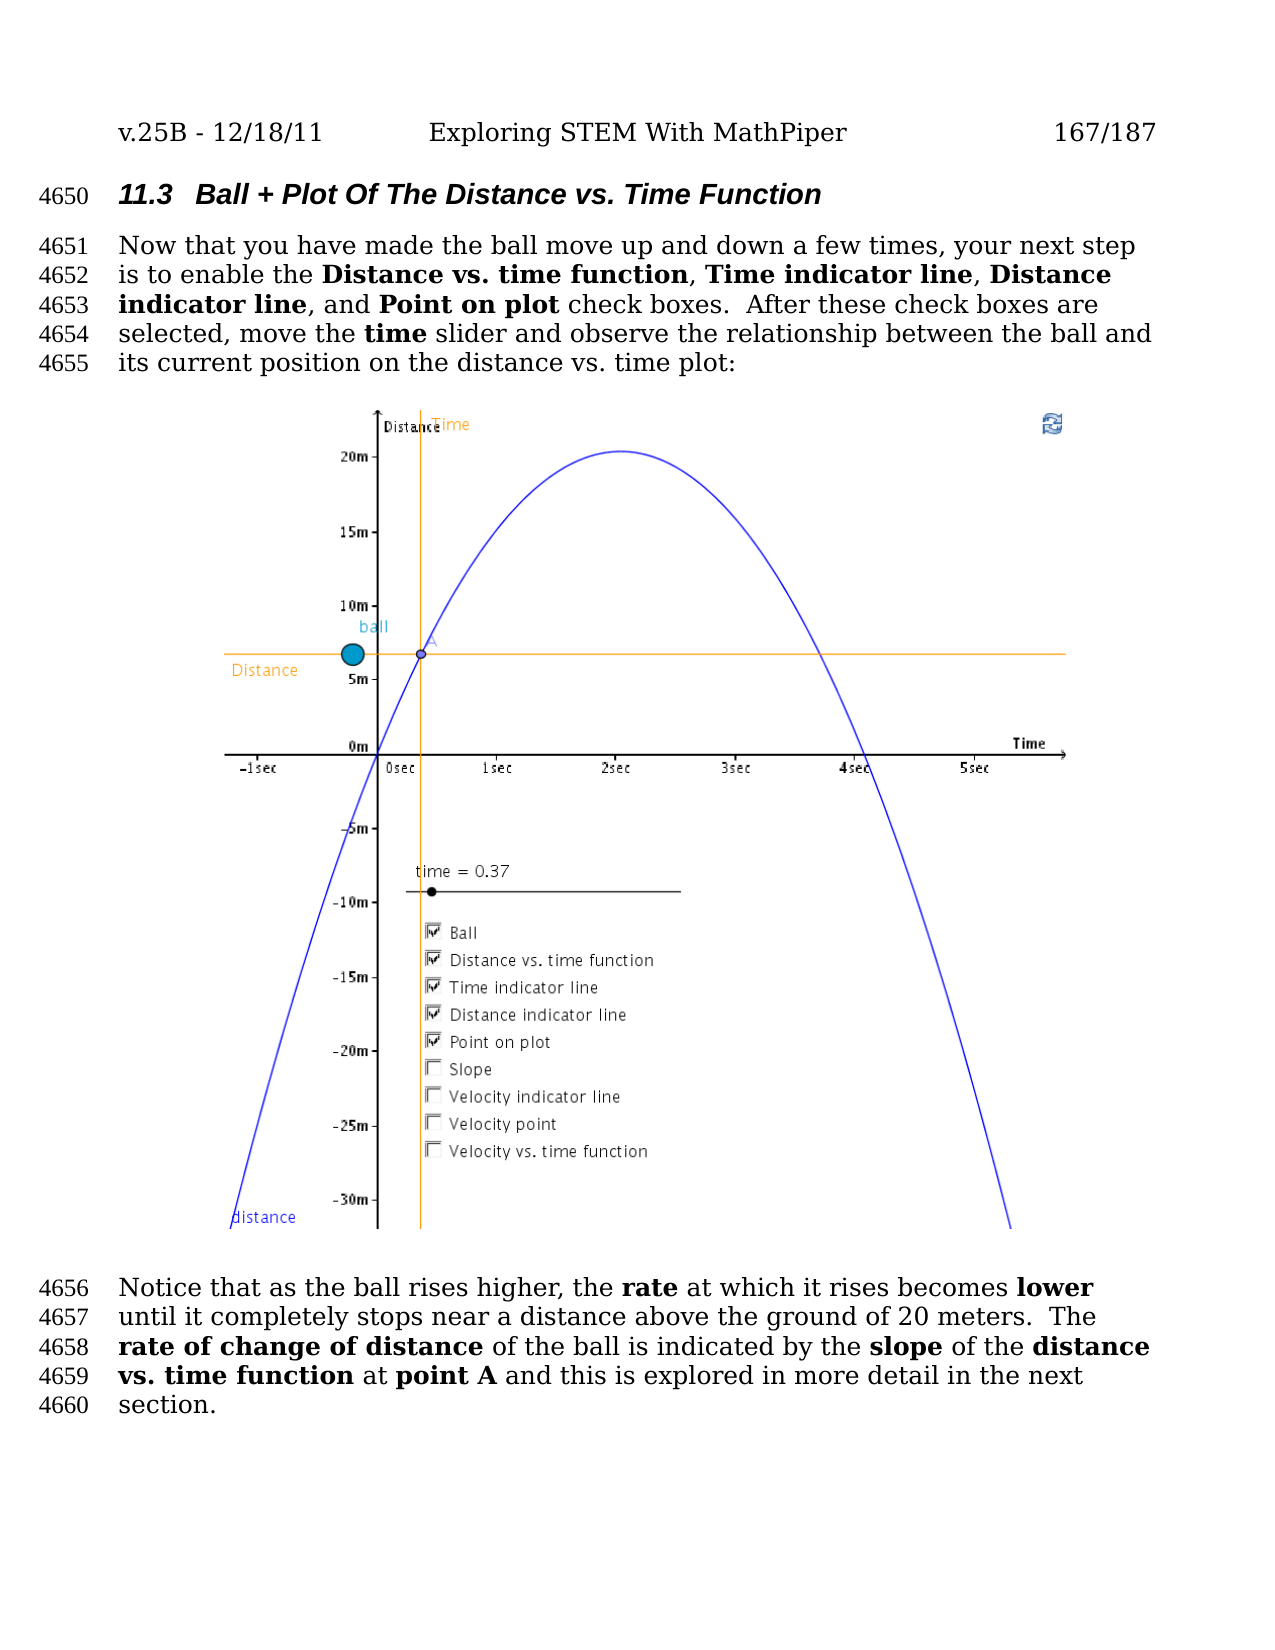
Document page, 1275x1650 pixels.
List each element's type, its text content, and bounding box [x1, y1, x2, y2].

picture [224, 410, 1066, 1229]
subtitle Ball + Plot Of The Distance vs. Time Function [118, 177, 1157, 210]
text Notice that as the ball rises higher, the rate at which it rises becomes lower until it completely stops near a distance above the ground of 20 meters. The rate of change of distance of the ball is indicated by the slope of the distance vs. time function at point A and this is explored in more detail in the next section. [118, 1273, 1157, 1419]
text Now that you have made the ball move up and down a few times, your next step is to enable the Distance vs. time function, Time indicator line, Distance indicator line, and Point on plot check boxes. After these check boxes are selected, move the time slider and observe the relationship between the ball and its current position on the distance vs. time plot: [118, 231, 1157, 378]
